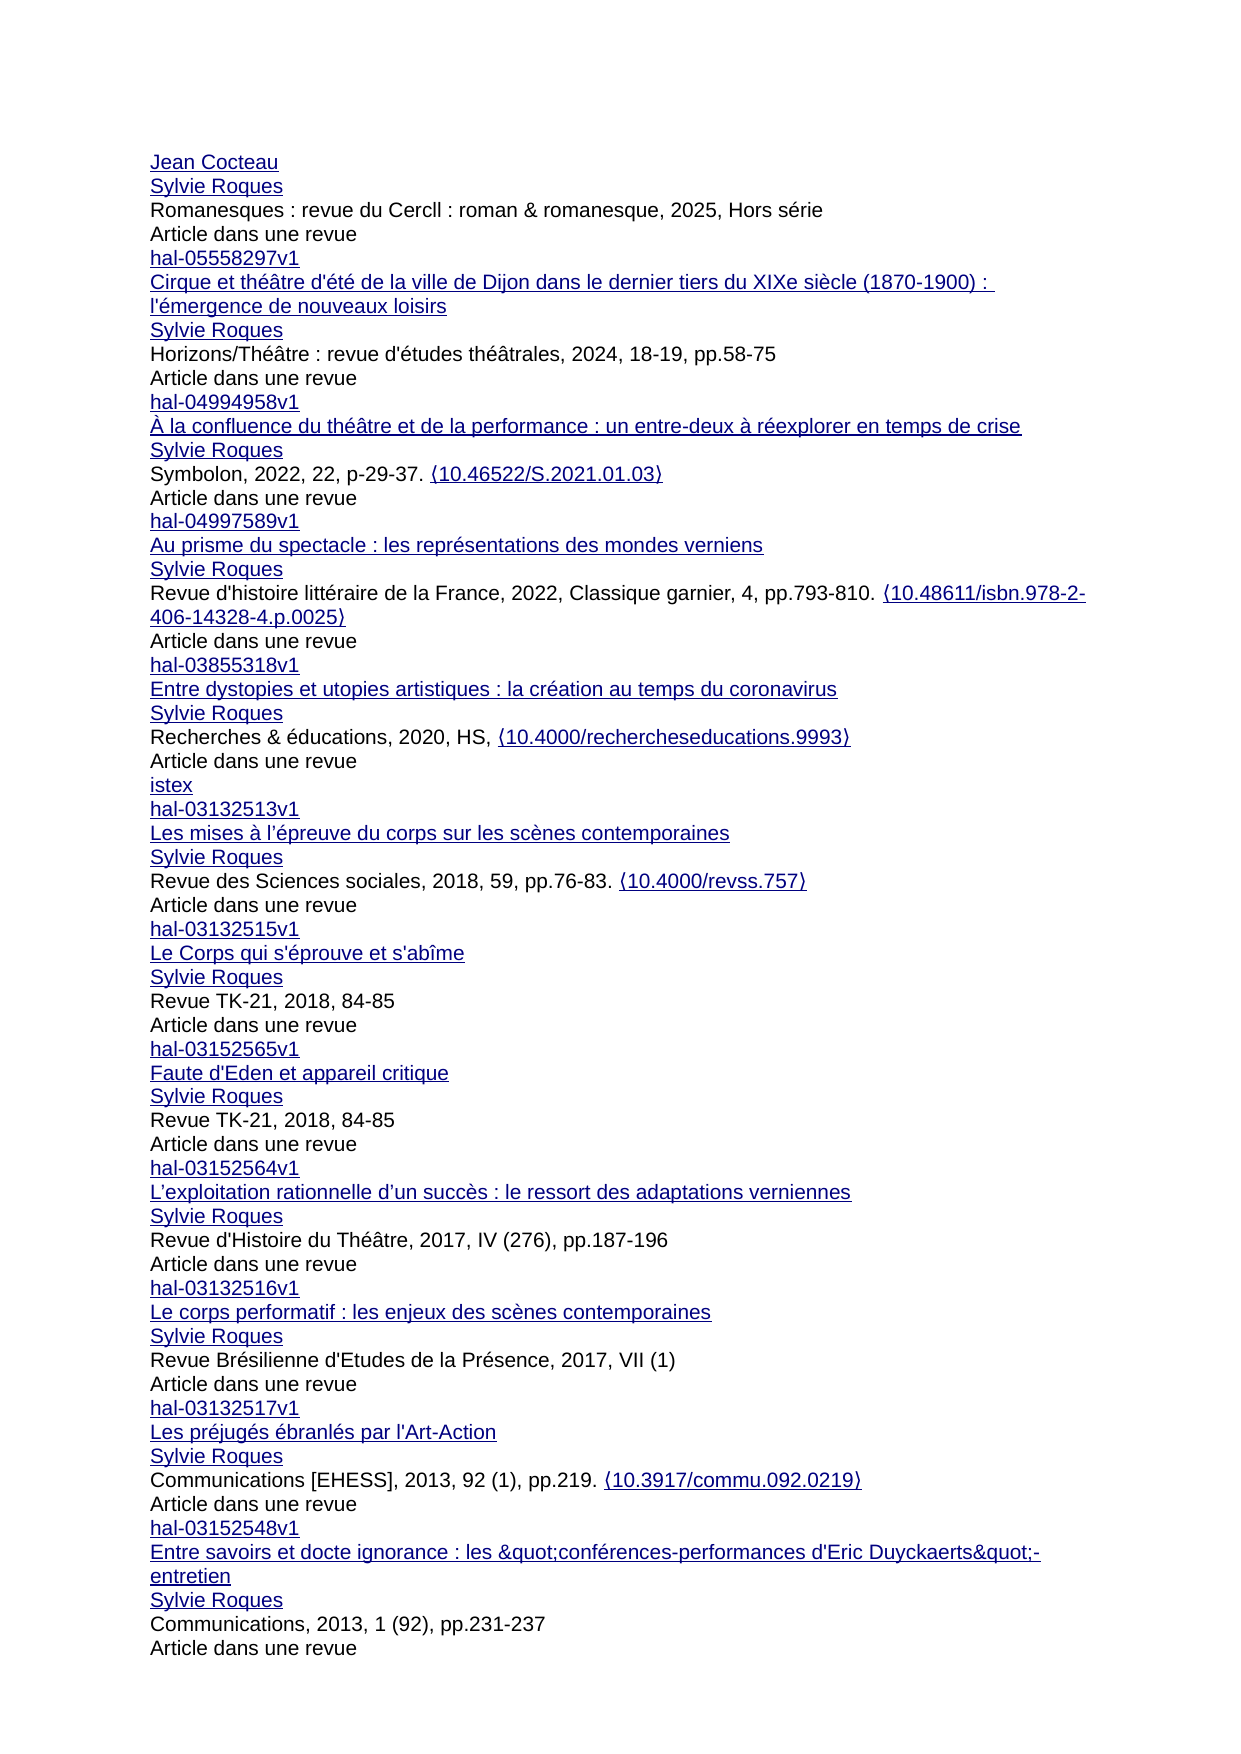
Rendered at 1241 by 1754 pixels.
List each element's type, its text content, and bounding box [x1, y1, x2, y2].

table_cell Entre savoirs et docte ignorance : les &quot;conférences-performances d'Eric Duyckaerts&quot;-entretien Sylvie Roques Communications, 2013, 1 (92), pp.231-237 Article dans une revue [150, 1540, 1090, 1659]
table_cell Faute d'Eden et appareil critique Sylvie Roques Revue TK-21, 2018, 84-85 Article dans une revue hal-03152564v1 [150, 1060, 1090, 1180]
table_cell Les préjugés ébranlés par l'Art-Action Sylvie Roques Communications [EHESS], 2013, 92 (1), pp.219. ⟨10.3917/commu.092.0219⟩ Article dans une revue hal-03152548v1 [150, 1420, 1090, 1539]
table_cell L’exploitation rationnelle d’un succès : le ressort des adaptations verniennes Sylvie Roques Revue d'Histoire du Théâtre, 2017, IV (276), pp.187-196 Article dans une revue hal-03132516v1 [150, 1180, 1090, 1300]
table_cell À la confluence du théâtre et de la performance : un entre-deux à réexplorer en temps de crise Sylvie Roques Symbolon, 2022, 22, p-29-37. ⟨10.46522/S.2021.01.03⟩ Article dans une revue hal-04997589v1 [150, 414, 1090, 533]
table_cell Le Corps qui s'éprouve et s'abîme Sylvie Roques Revue TK-21, 2018, 84-85 Article dans une revue hal-03152565v1 [150, 941, 1090, 1060]
table_header Jean Cocteau Sylvie Roques Romanesques : revue du Cercll : roman & romanesque, 2025, Hors série Article dans une revue hal-05558297v1 [150, 150, 1090, 270]
table_cell Au prisme du spectacle : les représentations des mondes verniens Sylvie Roques Revue d'histoire littéraire de la France, 2022, Classique garnier, 4, pp.793-810. ⟨10.48611/isbn.978-2-406-14328-4.p.0025⟩ Article dans une revue hal-03855318v1 [150, 533, 1090, 677]
table_cell Le corps performatif : les enjeux des scènes contemporaines Sylvie Roques Revue Brésilienne d'Etudes de la Présence, 2017, VII (1) Article dans une revue hal-03132517v1 [150, 1300, 1090, 1420]
table_cell Cirque et théâtre d'été de la ville de Dijon dans le dernier tiers du XIXe siècle (1870-1900) : l'émergence de nouveaux loisirs Sylvie Roques Horizons/Théâtre : revue d'études théâtrales, 2024, 18-19, pp.58-75 Article dans une revue hal-04994958v1 [150, 270, 1090, 413]
table_cell Entre dystopies et utopies artistiques : la création au temps du coronavirus Sylvie Roques Recherches & éducations, 2020, HS, ⟨10.4000/rechercheseducations.9993⟩ Article dans une revue istex hal-03132513v1 [150, 677, 1090, 821]
table_cell Les mises à l’épreuve du corps sur les scènes contemporaines Sylvie Roques Revue des Sciences sociales, 2018, 59, pp.76-83. ⟨10.4000/revss.757⟩ Article dans une revue hal-03132515v1 [150, 821, 1090, 941]
